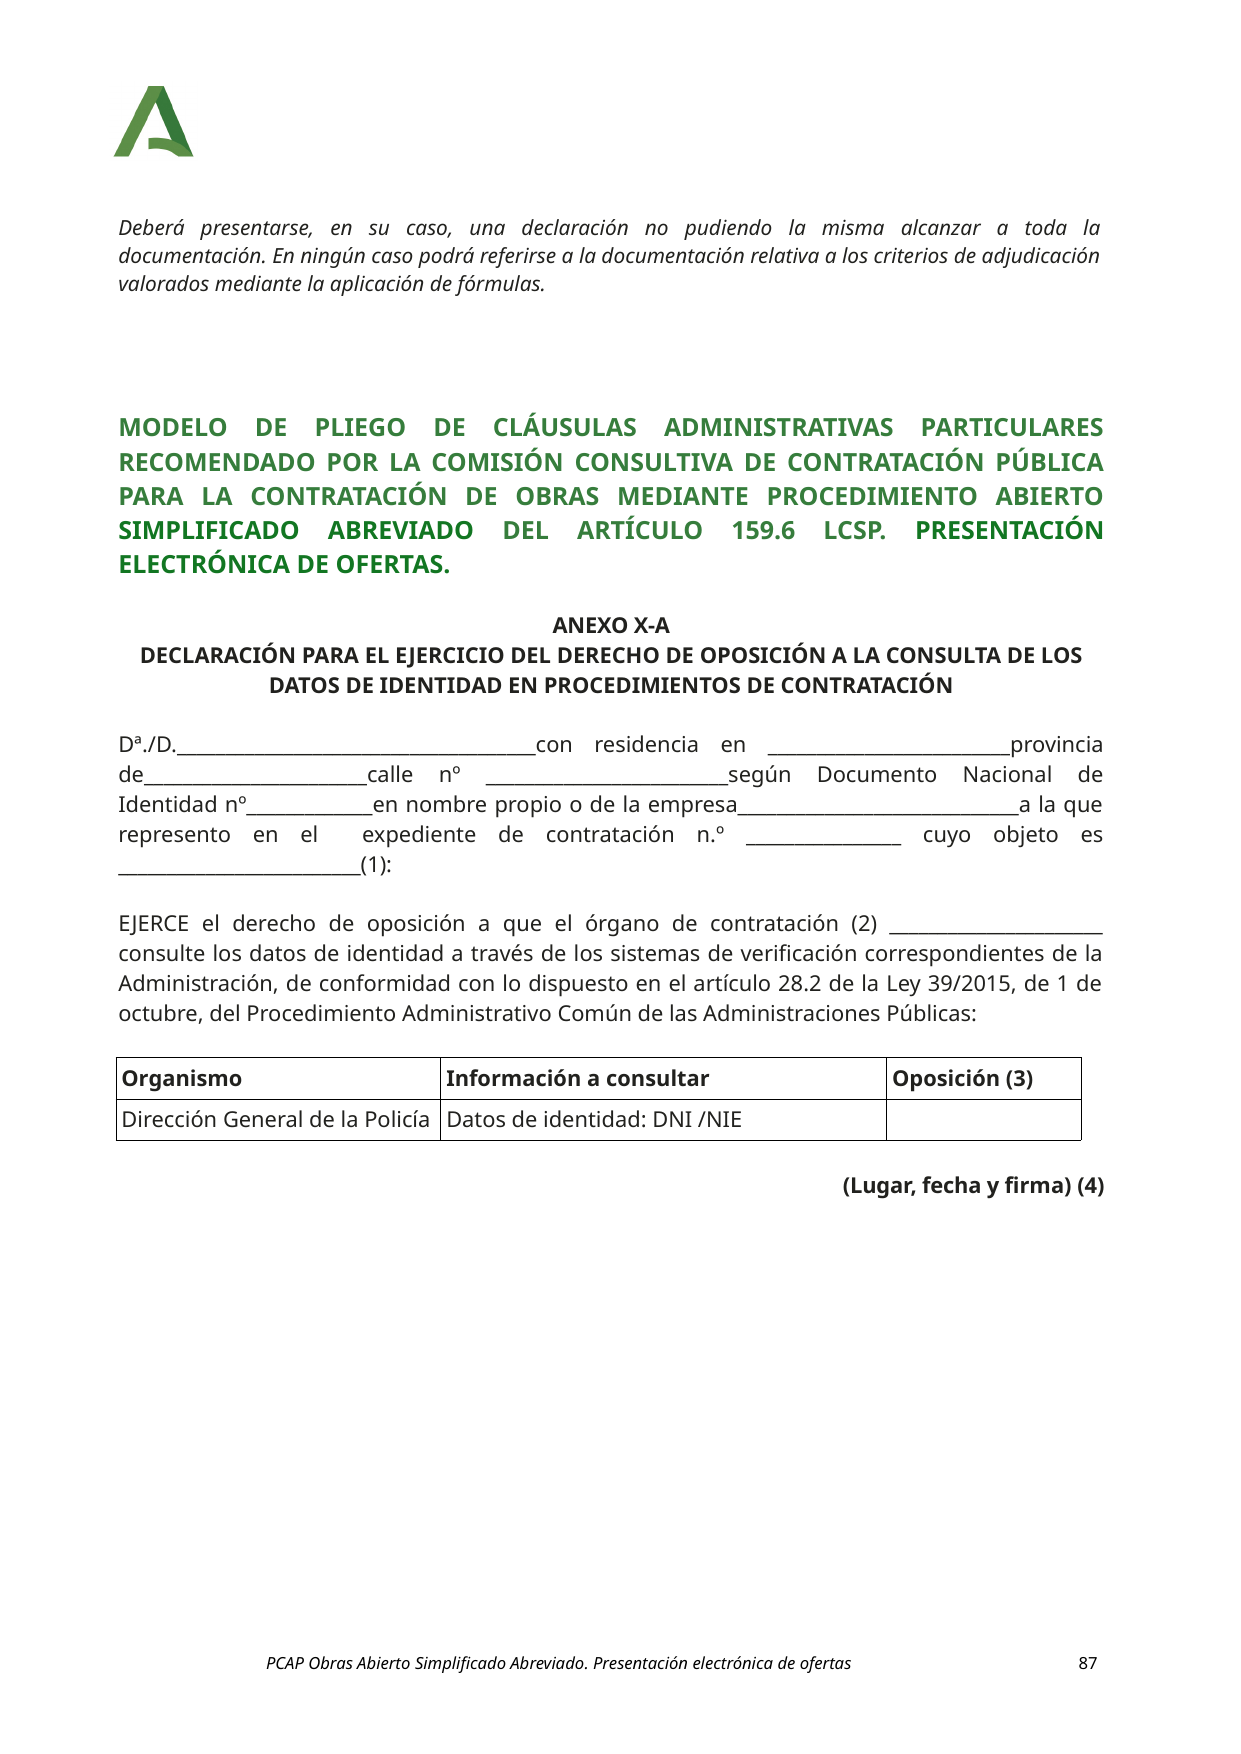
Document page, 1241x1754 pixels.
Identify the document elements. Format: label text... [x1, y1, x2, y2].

table_header Oposición (3) [887, 1058, 1081, 1098]
text Dª./D._____________________________________con residencia en _________________________provincia de_______________________calle nº _________________________según Documento Nacional de Identidad nº_____________en nombre propio o de la empresa_____________________________a la que represento en el expediente de contratación n.º ________________ cuyo objeto es _________________________(1): [118, 729, 1104, 878]
table_cell Dirección General de la Policía [117, 1100, 440, 1140]
text MODELO DE PLIEGO DE CLÁUSULAS ADMINISTRATIVAS PARTICULARES RECOMENDADO POR LA COMISIÓN CONSULTIVA DE CONTRATACIÓN PÚBLICA PARA LA CONTRATACIÓN DE OBRAS MEDIANTE PROCEDIMIENTO ABIERTO SIMPLIFICADO ABREVIADO DEL ARTÍCULO 159.6 LCSP. PRESENTACIÓN ELECTRÓNICA DE OFERTAS. [118, 410, 1104, 580]
text DECLARACIÓN PARA EL EJERCICIO DEL DERECHO DE OPOSICIÓN A LA CONSULTA DE LOS DATOS DE IDENTIDAD EN PROCEDIMIENTOS DE CONTRATACIÓN [118, 640, 1104, 699]
text (Lugar, fecha y firma) (4) [118, 1170, 1104, 1199]
text Deberá presentarse, en su caso, una declaración no pudiendo la misma alcanzar a toda la documentación. En ningún caso podrá referirse a la documentación relativa a los criterios de adjudicación valorados mediante la aplicación de fórmulas. [118, 213, 1104, 298]
table_cell Datos de identidad: DNI /NIE [441, 1100, 886, 1140]
picture [109, 81, 198, 161]
table_header Organismo [117, 1058, 440, 1098]
table_cell [887, 1100, 1081, 1140]
text EJERCE el derecho de oposición a que el órgano de contratación (2) ______________________ consulte los datos de identidad a través de los sistemas de verificación correspondientes de la Administración, de conformidad con lo dispuesto en el artículo 28.2 de la Ley 39/2015, de 1 de octubre, del Procedimiento Administrativo Común de las Administraciones Públicas: [118, 908, 1104, 1027]
table_header Información a consultar [441, 1058, 886, 1098]
text ANEXO X-A [118, 610, 1104, 640]
